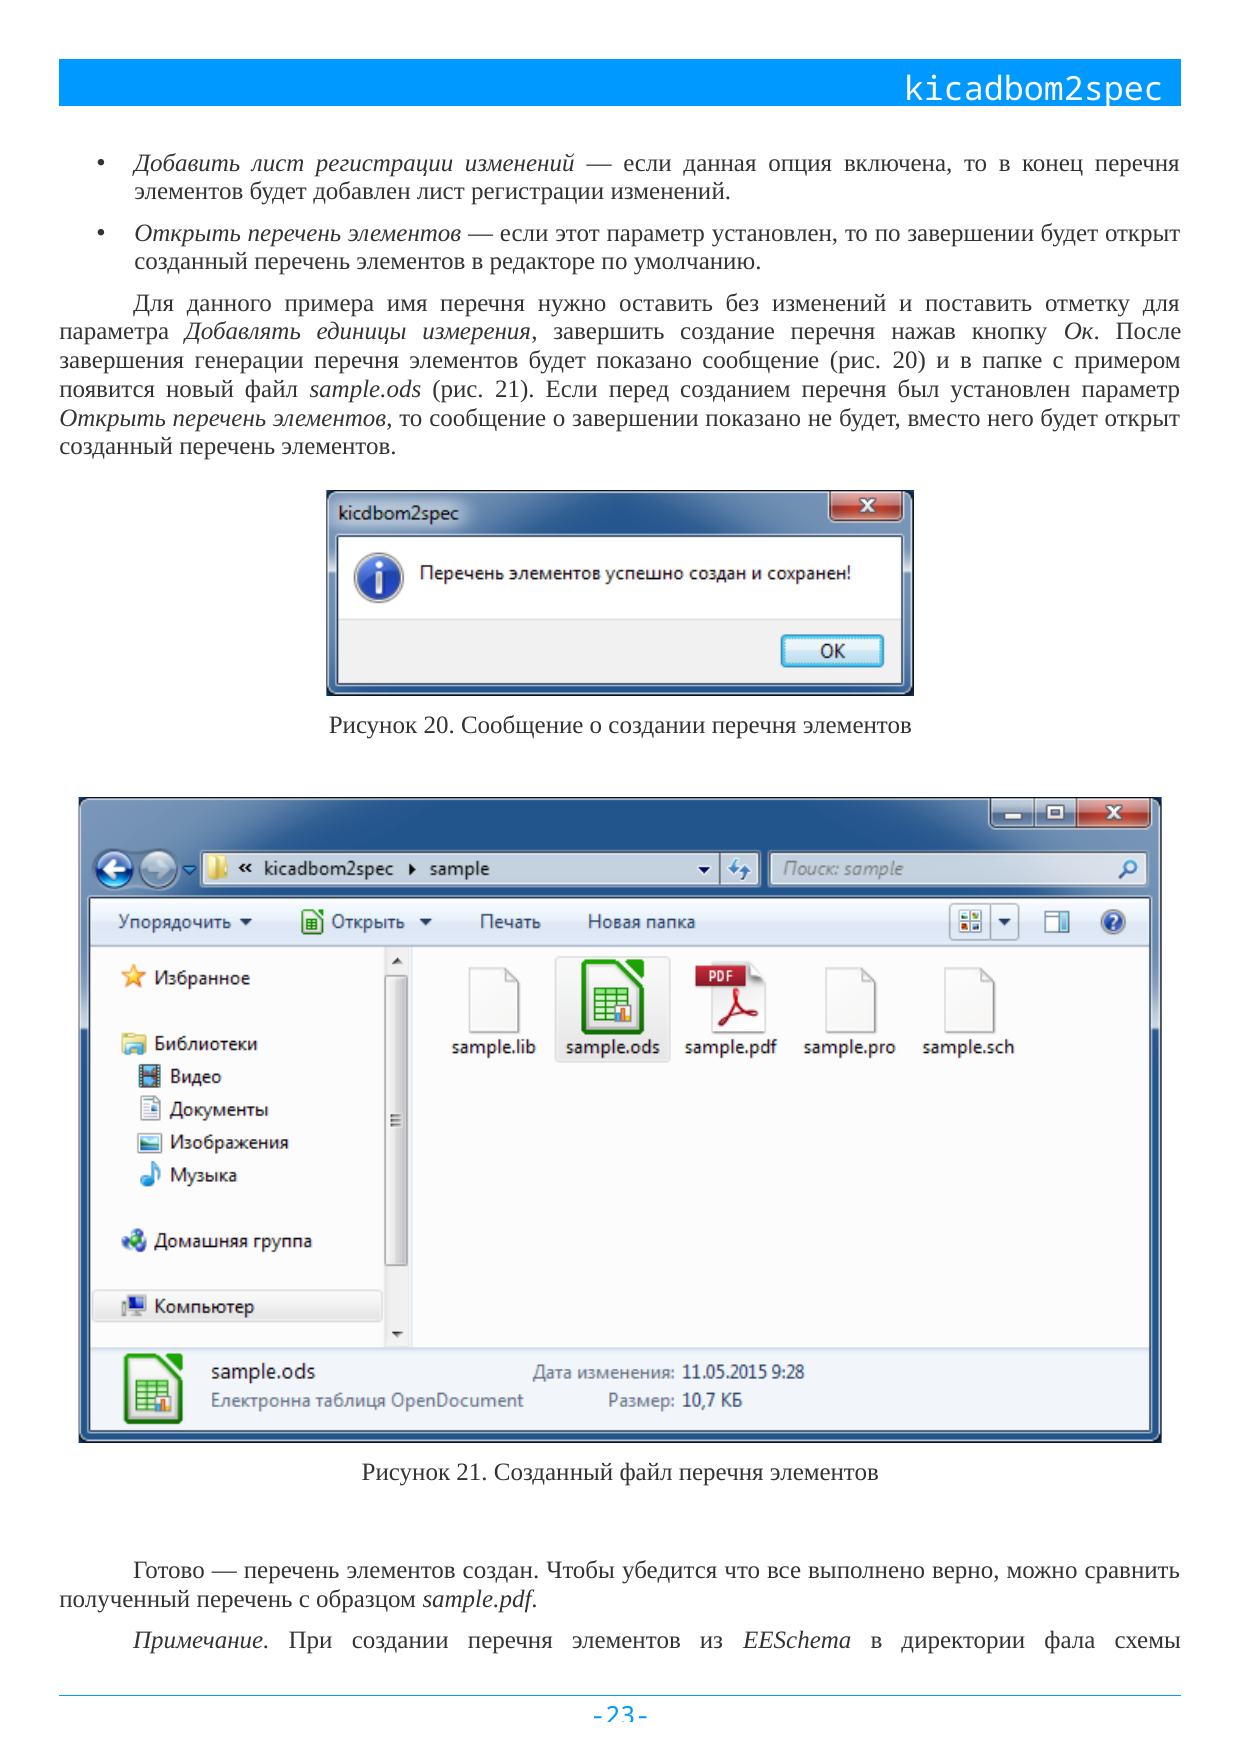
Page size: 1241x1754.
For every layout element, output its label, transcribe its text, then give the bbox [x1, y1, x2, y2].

list Добавить лист регистрации изменений — если данная опция включена, то в конец перечня элементов будет добавлен лист регистрации изменений. [97, 148, 1181, 205]
text Рисунок 20. Сообщение о создании перечня элементов [302, 696, 938, 738]
picture [78, 797, 1162, 1443]
text Рисунок 21. Созданный файл перечня элементов [58, 1443, 1182, 1486]
list Открыть перечень элементов — если этот параметр установлен, то по завершении будет открыт созданный перечень элементов в редакторе по умолчанию. [97, 218, 1181, 275]
text Для данного примера имя перечня нужно оставить без изменений и поставить отметку для параметра Добавлять единицы измерения, завершить создание перечня нажав кнопку Ок. После завершения генерации перечня элементов будет показано сообщение (рис. 20) и в папке с примером появится новый файл sample.ods (рис. 21). Если перед созданием перечня был установлен параметр Открыть перечень элементов, то сообщение о завершении показано не будет, вместо него будет открыт созданный перечень элементов. [59, 288, 1181, 460]
text Примечание. При создании перечня элементов из EESchema в директории фала схемы [59, 1625, 1181, 1654]
text Готово — перечень элементов создан. Чтобы убедится что все выполнено верно, можно сравнить полученный перечень с образцом sample.pdf. [59, 1555, 1181, 1613]
picture [326, 490, 914, 696]
